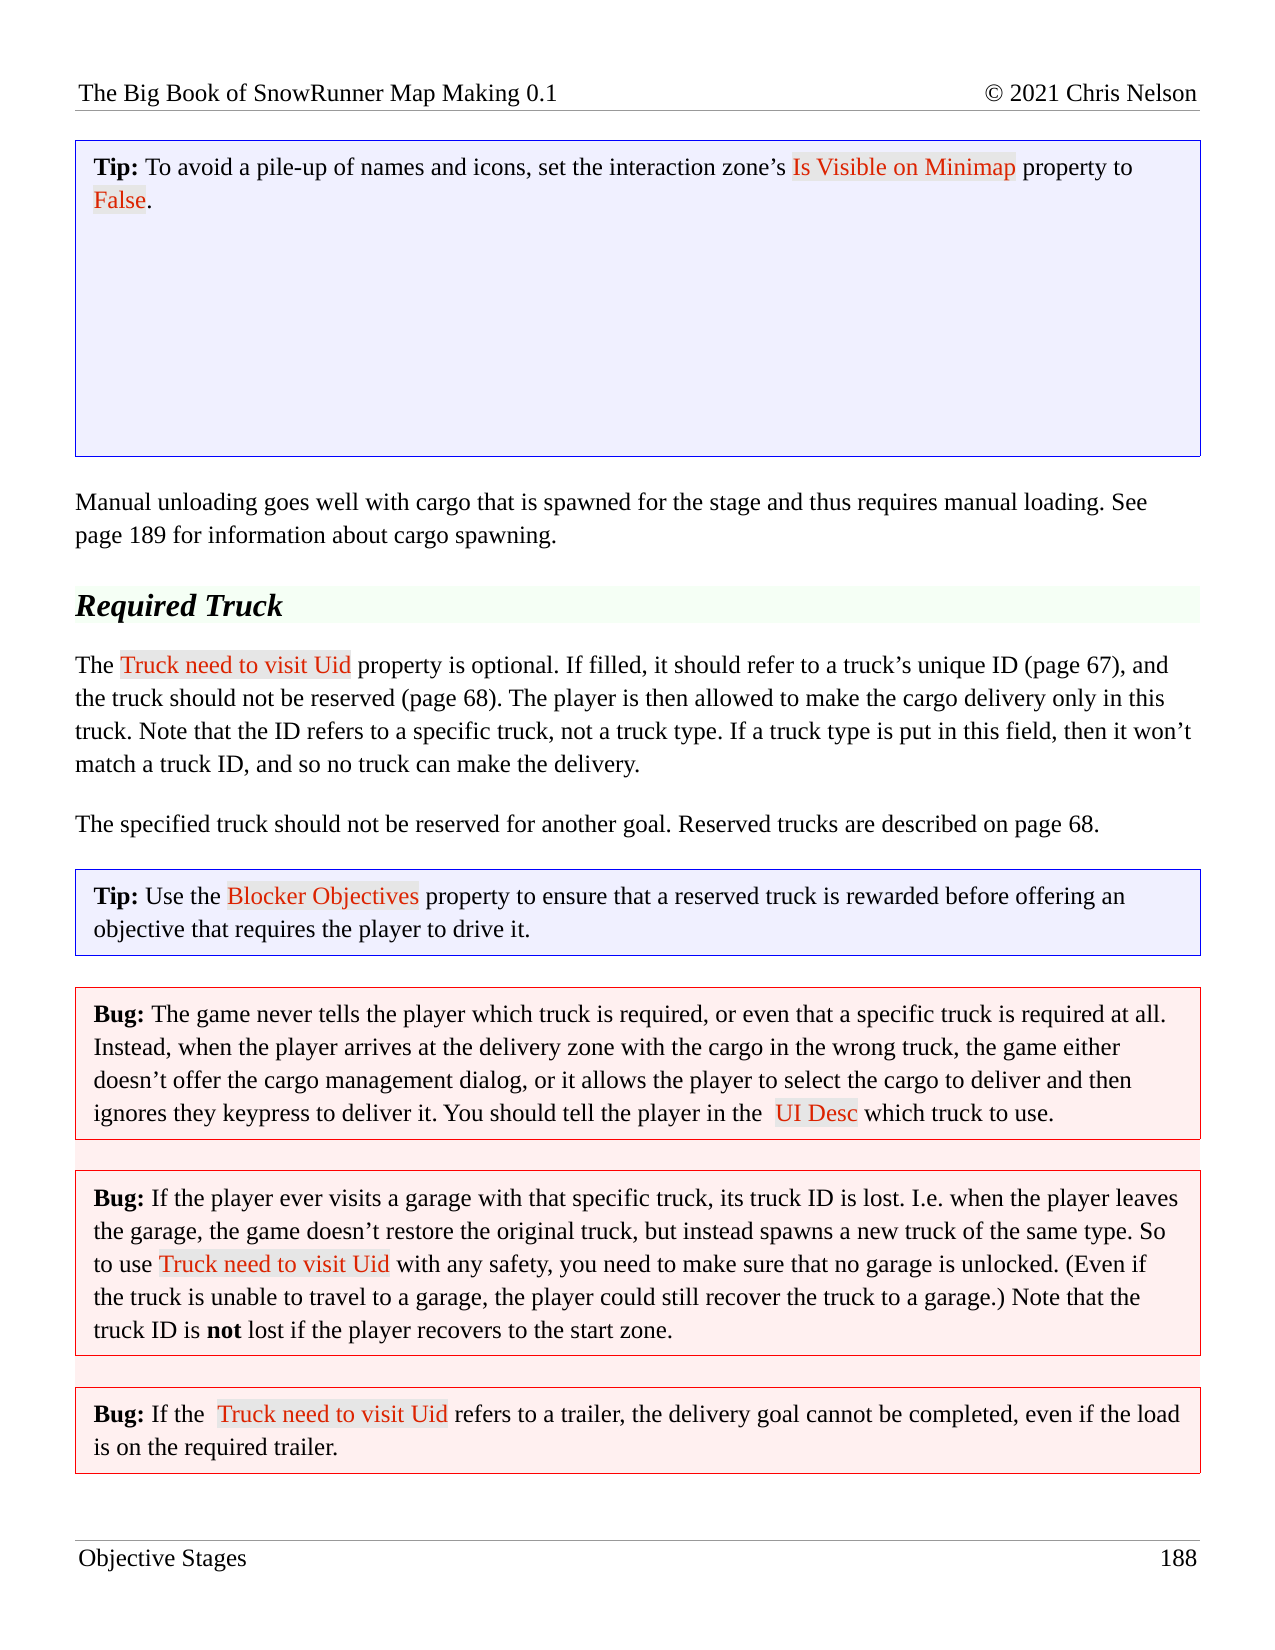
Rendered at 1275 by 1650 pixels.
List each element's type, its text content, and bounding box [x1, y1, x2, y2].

text The Truck need to visit Uid property is optional. If filled, it should refer to a truck’s unique ID (page 67), and the truck should not be reserved (page 68). The player is then allowed to make the cargo delivery only in this truck. Note that the ID refers to a specific truck, not a truck type. If a truck type is put in this field, then it won’t match a truck ID, and so no truck can make the delivery. [75, 650, 1200, 778]
text The specified truck should not be reserved for another goal. Reserved trucks are described on page 68. [75, 809, 1200, 838]
list If the player ever visits a garage with that specific truck, its truck ID is lost. I.e. when the player leaves the garage, the game doesn’t restore the original truck, but instead spawns a new truck of the same type. So to use Truck need to visit Uid with any safety, you need to make sure that no garage is unlocked. (Even if the truck is unable to travel to a garage, the player could still recover the truck to a garage.) Note that the truck ID is not lost if the player recovers to the start zone. [76, 1171, 1200, 1355]
subtitle Required Truck [75, 586, 1200, 623]
text Manual unloading goes well with cargo that is spawned for the stage and thus requires manual loading. See page 189 for information about cargo spawning. [75, 487, 1200, 549]
list If the Truck need to visit Uid refers to a trailer, the delivery goal cannot be completed, even if the load is on the required trailer. [76, 1388, 1200, 1473]
list Use the Blocker Objectives property to ensure that a reserved truck is rewarded before offering an objective that requires the player to drive it. [76, 870, 1200, 955]
list To avoid a pile-up of names and icons, set the interaction zone’s Is Visible on Minimap property to False. [76, 141, 1200, 214]
list The game never tells the player which truck is required, or even that a specific truck is required at all. Instead, when the player arrives at the delivery zone with the cargo in the wrong truck, the game either doesn’t offer the cargo management dialog, or it allows the player to select the cargo to deliver and then ignores they keypress to deliver it. You should tell the player in the UI Desc which truck to use. [76, 988, 1200, 1139]
